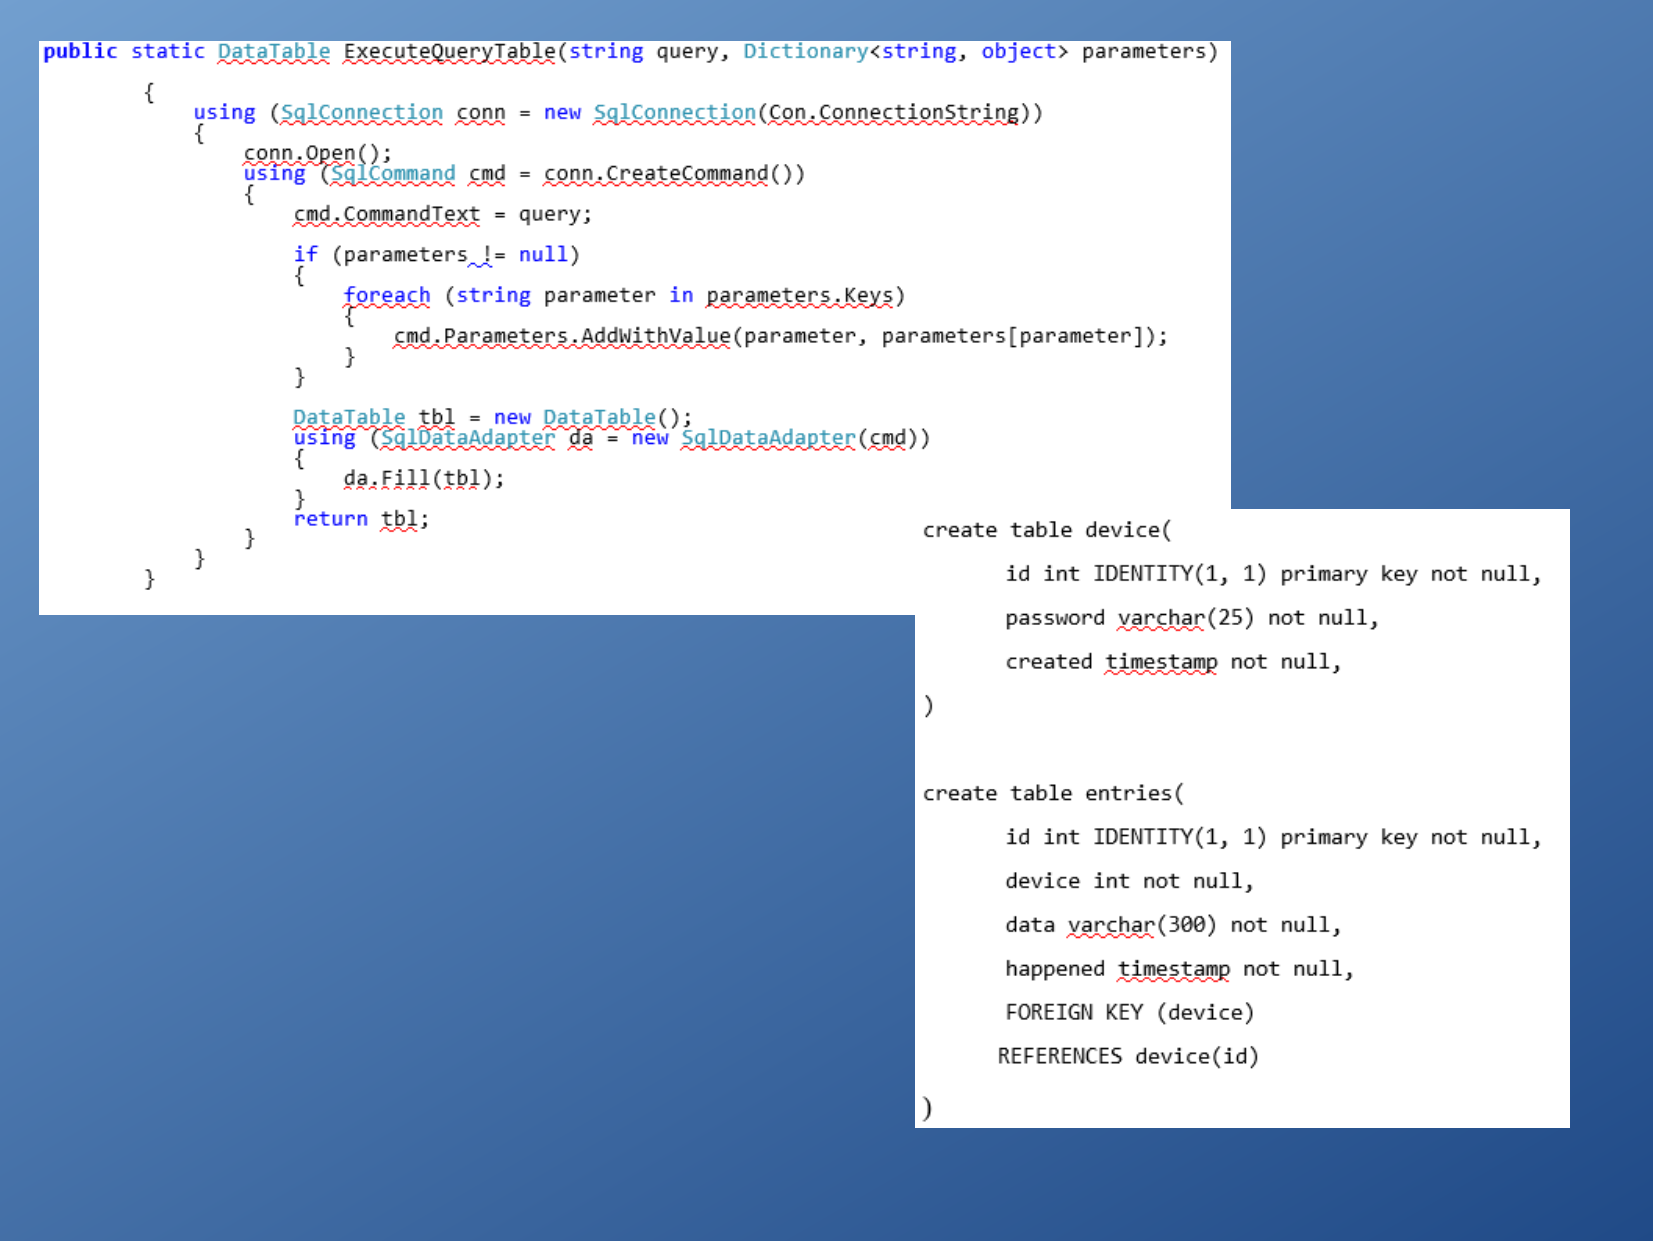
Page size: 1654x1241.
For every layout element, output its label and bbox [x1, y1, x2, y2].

picture [39, 41, 1570, 1128]
